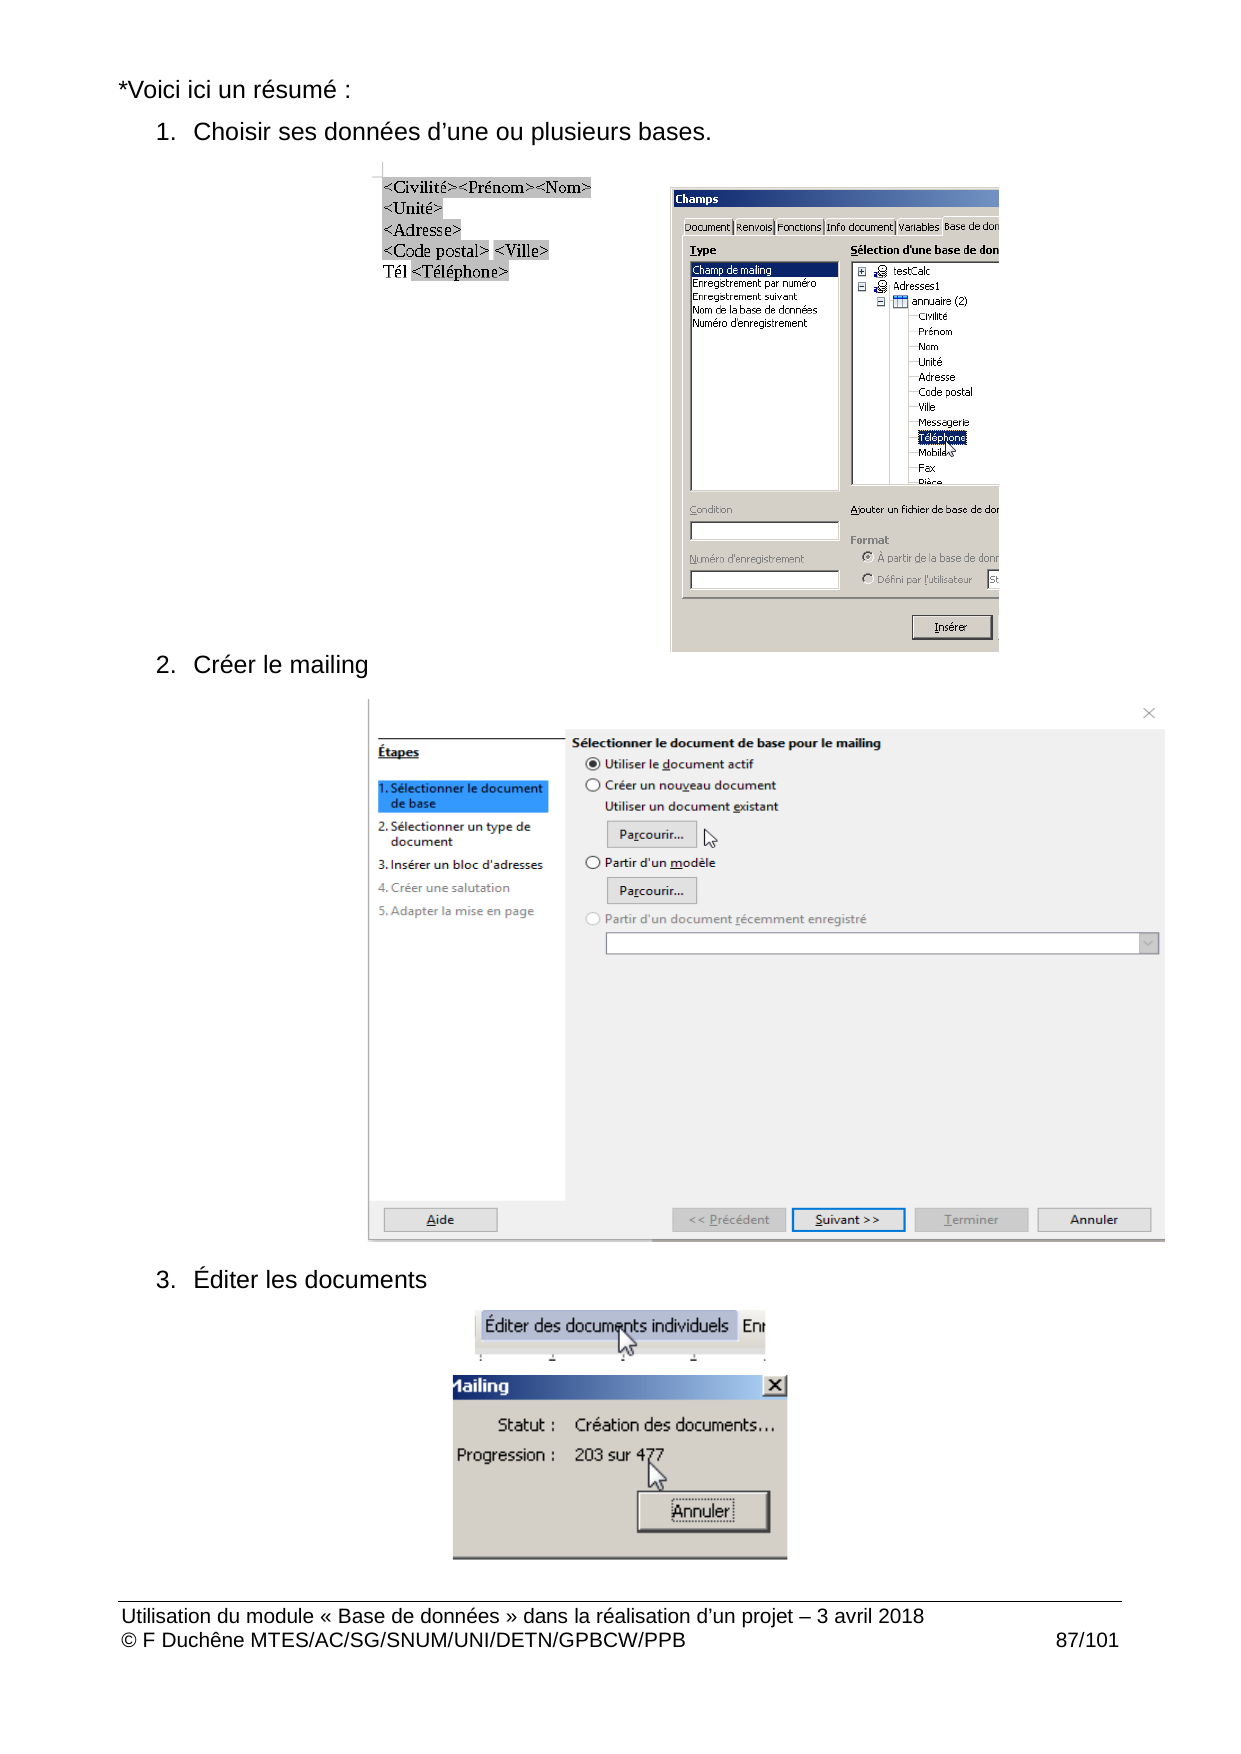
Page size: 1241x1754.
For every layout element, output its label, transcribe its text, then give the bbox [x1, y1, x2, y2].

list Créer le mailing [156, 650, 1122, 679]
list Éditer les documents [156, 1265, 1122, 1294]
list Choisir ses données d’une ou plusieurs bases. [156, 117, 1122, 146]
text *Voici ici un résumé : [118, 75, 1122, 104]
picture [372, 153, 999, 652]
picture [367, 699, 1165, 1242]
picture [452, 1375, 788, 1563]
picture [474, 1310, 766, 1361]
